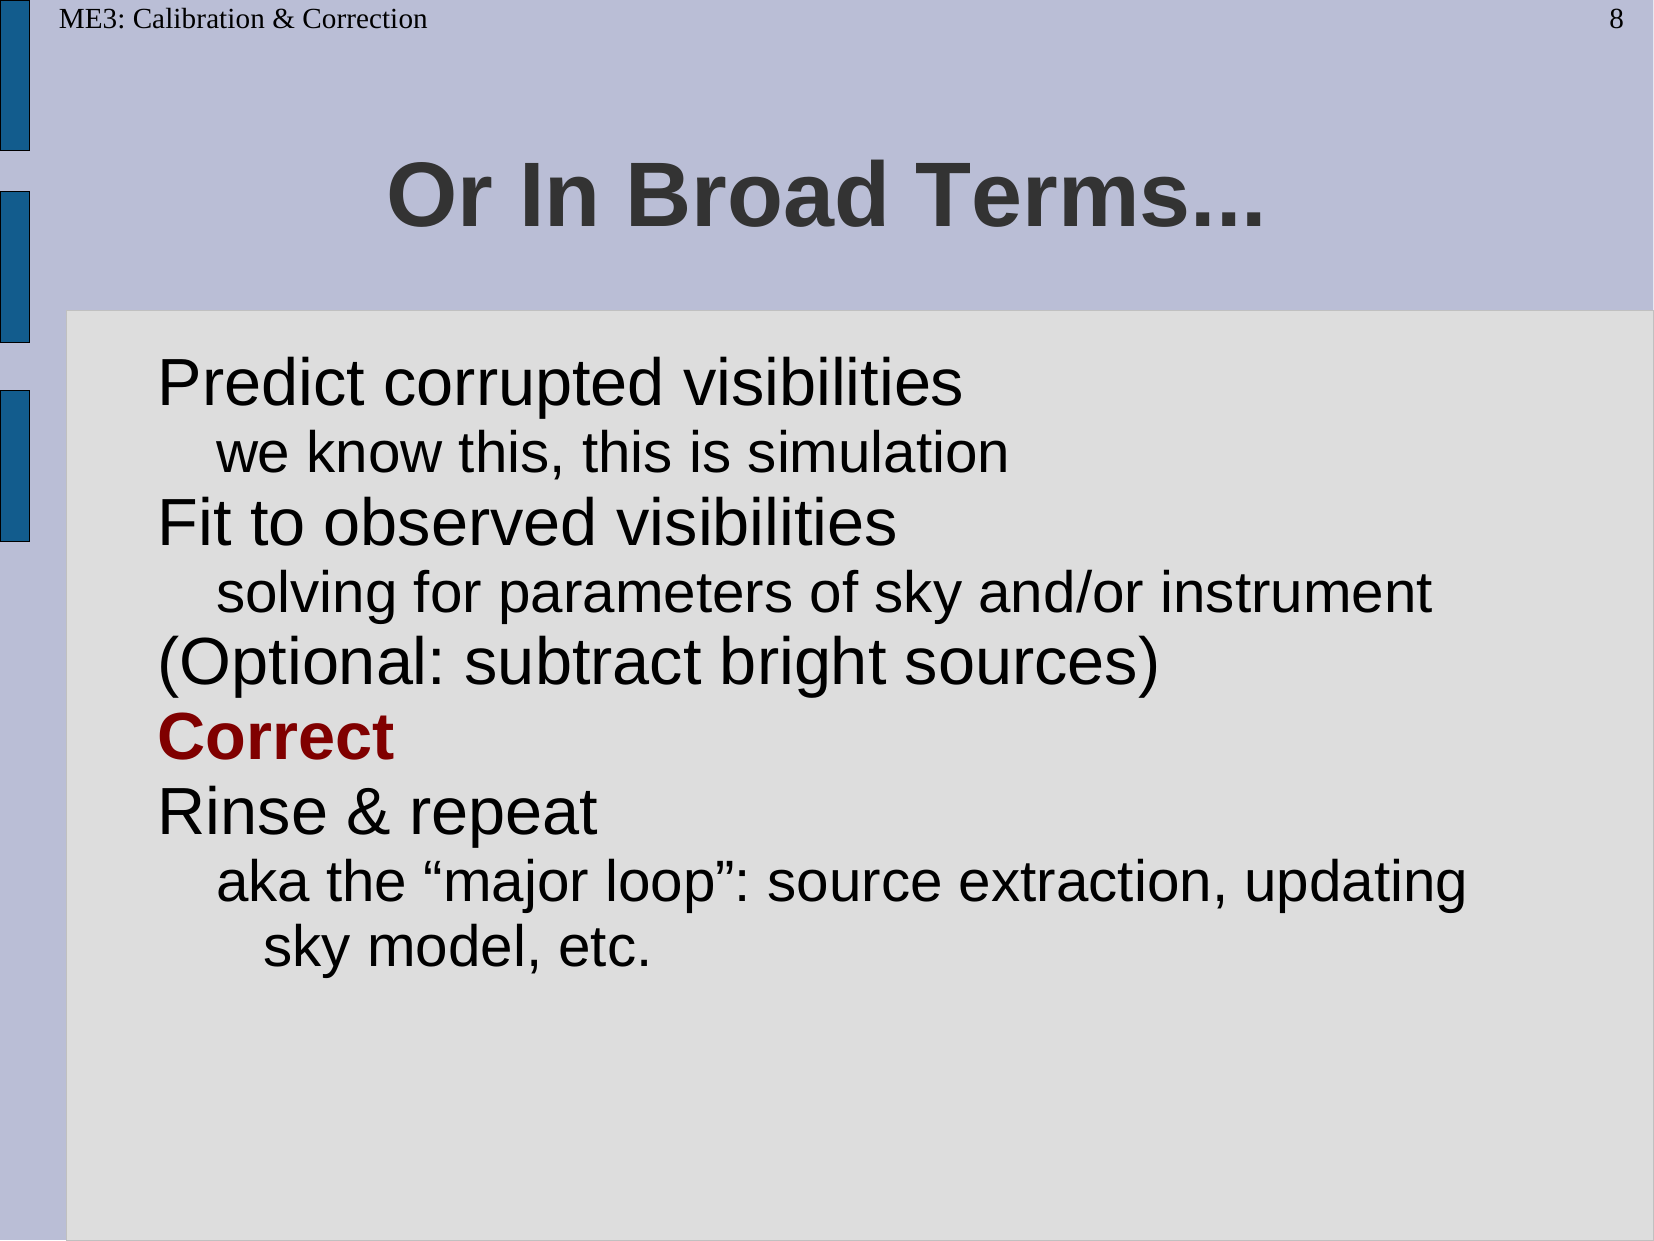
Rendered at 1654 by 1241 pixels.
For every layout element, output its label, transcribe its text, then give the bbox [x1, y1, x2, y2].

title Or In Broad Terms... [121, 91, 1534, 299]
list Predict corrupted visibilities we know this, this is simulation Fit to observed visibilities solving for parameters of sky and/or instrument (Optional: subtract bright sources) Correct Rinse & repeat aka the “major loop”: source extraction, updating sky model, etc. [121, 344, 1534, 1112]
